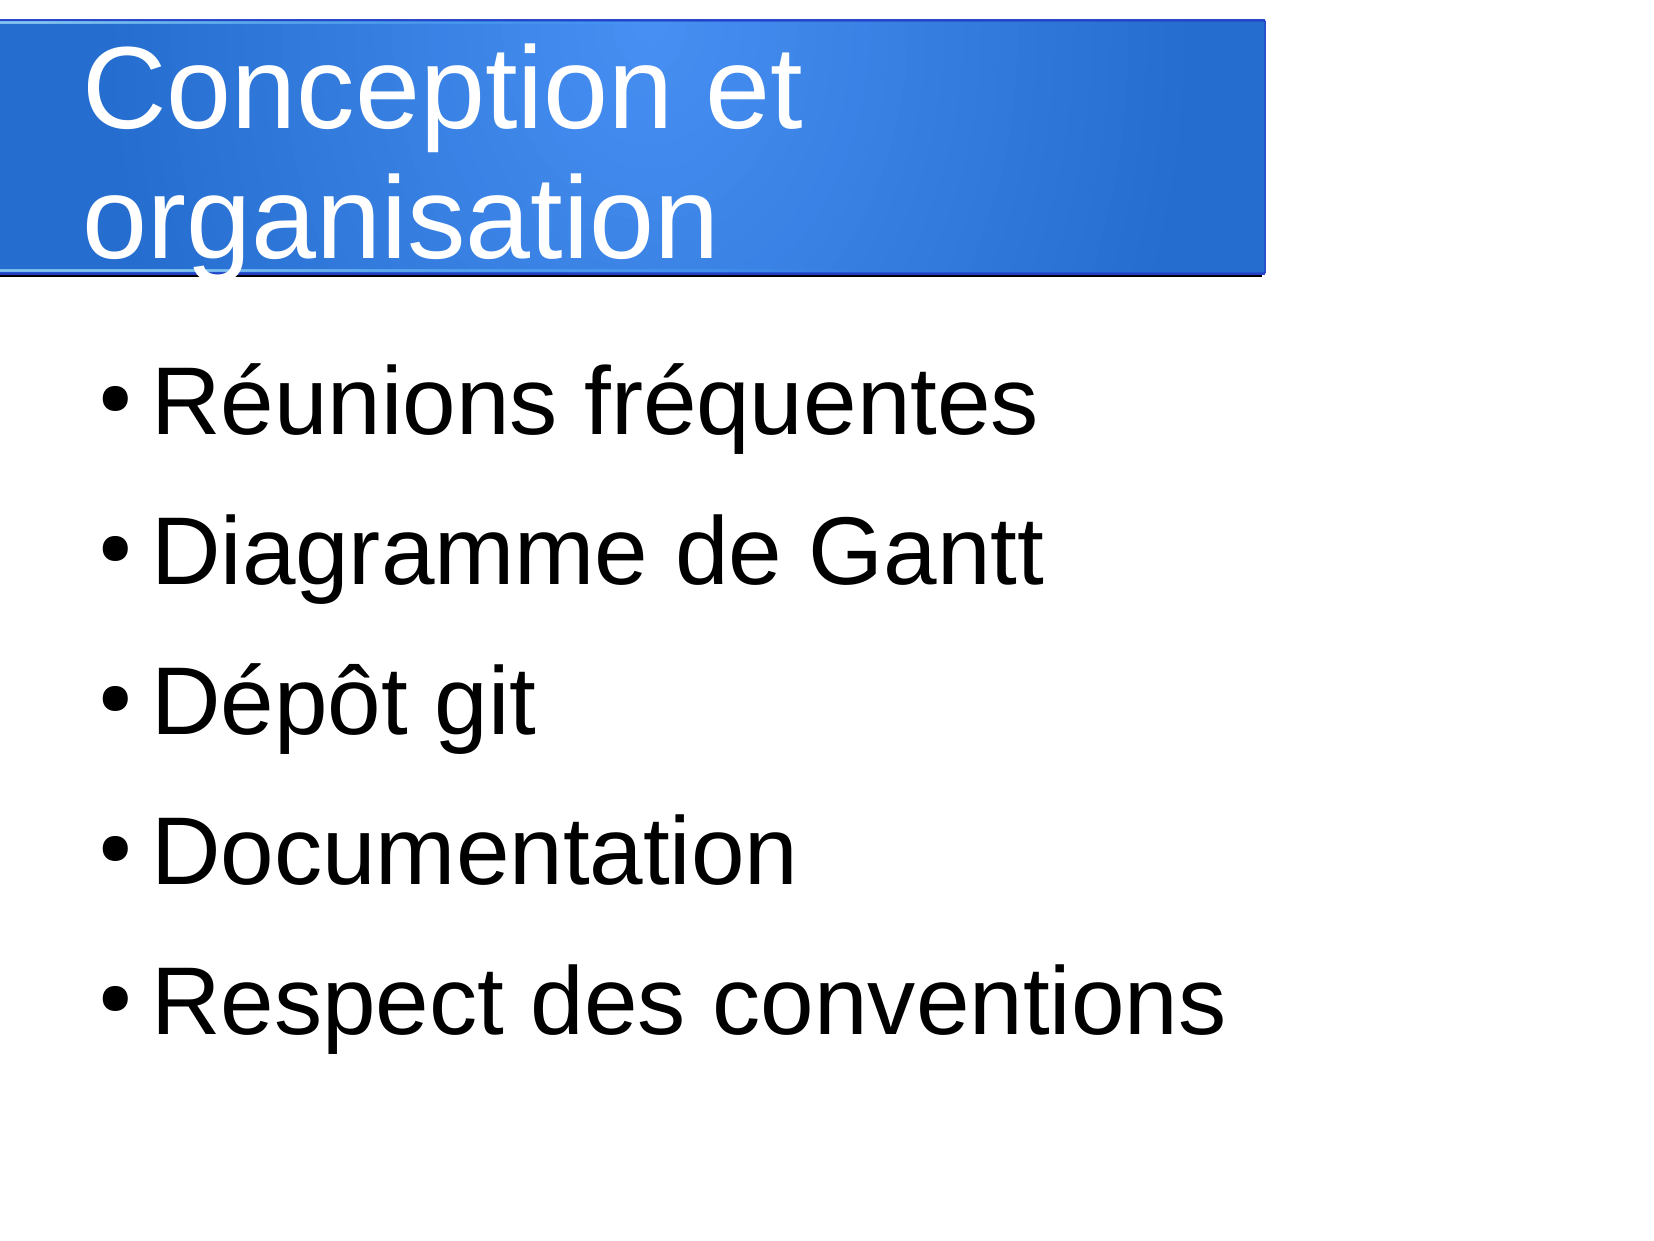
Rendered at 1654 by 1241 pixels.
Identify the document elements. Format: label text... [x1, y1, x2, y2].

list Réunions fréquentes Diagramme de Gantt Dépôt git Documentation Respect des conventions [80, 346, 1536, 1067]
title Conception et organisation [82, 49, 1250, 257]
picture [0, 17, 1270, 282]
